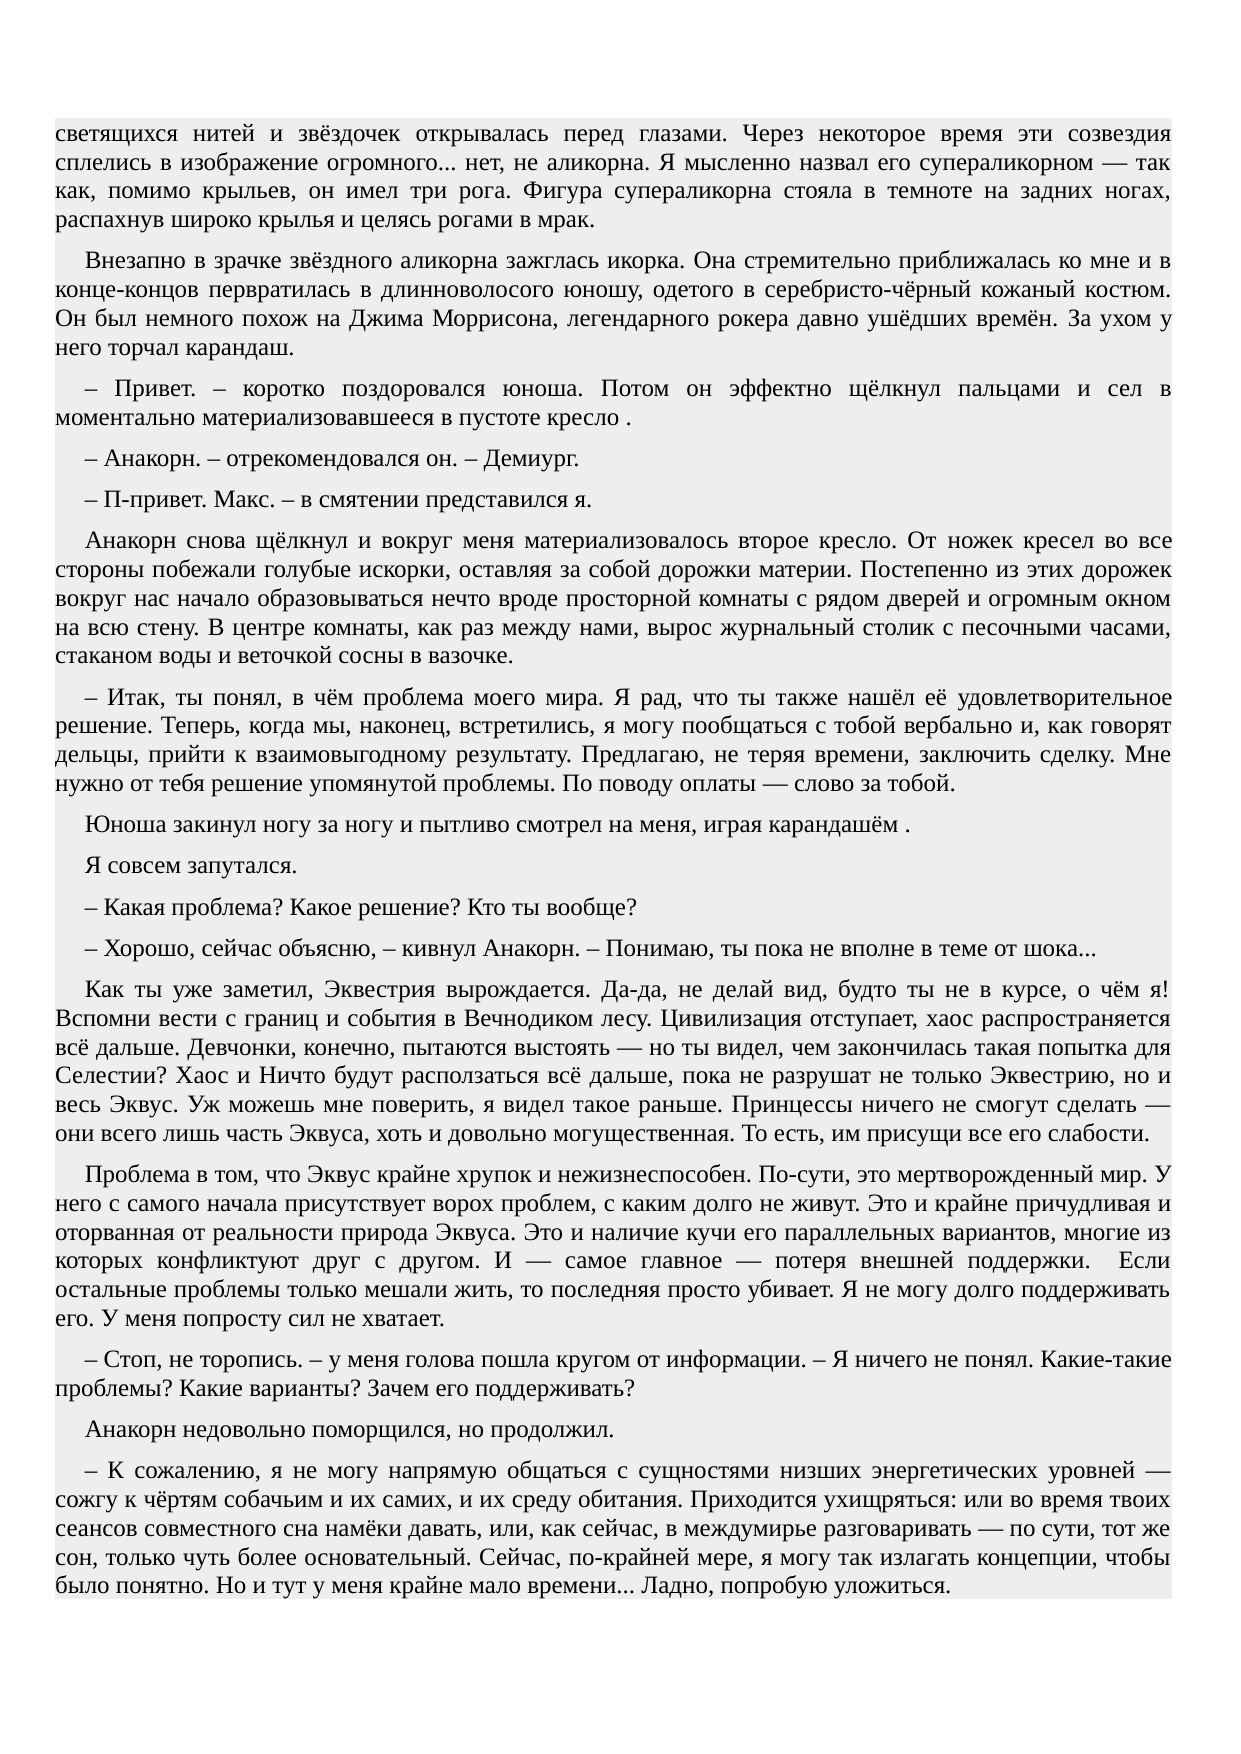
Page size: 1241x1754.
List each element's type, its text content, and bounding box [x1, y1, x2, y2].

text – Хорошо, сейчас объясню, – кивнул Анакорн. – Понимаю, ты пока не вполне в теме от шока... [55, 933, 1172, 962]
text – Какая проблема? Какое решение? Кто ты вообще? [55, 892, 1172, 921]
text – Итак, ты понял, в чём проблема моего мира. Я рад, что ты также нашёл её удовлетворительное решение. Теперь, когда мы, наконец, встретились, я могу пообщаться с тобой вербально и, как говорят дельцы, прийти к взаимовыгодному результату. Предлагаю, не теряя времени, заключить сделку. Мне нужно от тебя решение упомянутой проблемы. По поводу оплаты — слово за тобой. [55, 682, 1172, 797]
text – Привет. – коротко поздоровался юноша. Потом он эффектно щёлкнул пальцами и сел в моментально материализовавшееся в пустоте кресло . [55, 373, 1172, 431]
text – П-привет. Макс. – в смятении представился я. [55, 484, 1172, 513]
text Анакорн снова щёлкнул и вокруг меня материализовалось второе кресло. От ножек кресел во все стороны побежали голубые искорки, оставляя за собой дорожки материи. Постепенно из этих дорожек вокруг нас начало образовываться нечто вроде просторной комнаты с рядом дверей и огромным окном на всю стену. В центре комнаты, как раз между нами, вырос журнальный столик с песочными часами, стаканом воды и веточкой сосны в вазочке. [55, 526, 1172, 669]
text Проблема в том, что Эквус крайне хрупок и нежизнеспособен. По-сути, это мертворожденный мир. У него с самого начала присутствует ворох проблем, с каким долго не живут. Это и крайне причудливая и оторванная от реальности природа Эквуса. Это и наличие кучи его параллельных вариантов, многие из которых конфликтуют друг с другом. И — самое главное — потеря внешней поддержки. Если остальные проблемы только мешали жить, то последняя просто убивает. Я не могу долго поддерживать его. У меня попросту сил не хватает. [55, 1159, 1172, 1332]
text Юноша закинул ногу за ногу и пытливо смотрел на меня, играя карандашём . [55, 809, 1172, 838]
text светящихся нитей и звёздочек открывалась перед глазами. Через некоторое время эти созвездия сплелись в изображение огромного... нет, не аликорна. Я мысленно назвал его супераликорном — так как, помимо крыльев, он имел три рога. Фигура супераликорна стояла в темноте на задних ногах, распахнув широко крылья и целясь рогами в мрак. [55, 118, 1172, 233]
text Я совсем запутался. [55, 851, 1172, 879]
text Внезапно в зрачке звёздного аликорна зажглась икорка. Она стремительно приближалась ко мне и в конце-концов первратилась в длинноволосого юношу, одетого в серебристо-чёрный кожаный костюм. Он был немного похож на Джима Моррисона, легендарного рокера давно ушёдших времён. За ухом у него торчал карандаш. [55, 246, 1172, 361]
text Как ты уже заметил, Эквестрия вырождается. Да-да, не делай вид, будто ты не в курсе, о чём я! Вспомни вести с границ и события в Вечнодиком лесу. Цивилизация отступает, хаос распространяется всё дальше. Девчонки, конечно, пытаются выстоять — но ты видел, чем закончилась такая попытка для Селестии? Хаос и Ничто будут расползаться всё дальше, пока не разрушат не только Эквестрию, но и весь Эквус. Уж можешь мне поверить, я видел такое раньше. Принцессы ничего не смогут сделать — они всего лишь часть Эквуса, хоть и довольно могущественная. То есть, им присущи все его слабости. [55, 974, 1172, 1147]
text – Анакорн. – отрекомендовался он. – Демиург. [55, 443, 1172, 472]
text – К сожалению, я не могу напрямую общаться с сущностями низших энергетических уровней — сожгу к чёртям собачьим и их самих, и их среду обитания. Приходится ухищряться: или во время твоих сеансов совместного сна намёки давать, или, как сейчас, в междумирье разговаривать — по сути, тот же сон, только чуть более основательный. Сейчас, по-крайней мере, я могу так излагать концепции, чтобы было понятно. Но и тут у меня крайне мало времени... Ладно, попробую уложиться. [55, 1456, 1172, 1599]
text – Стоп, не торопись. – у меня голова пошла кругом от информации. – Я ничего не понял. Какие-такие проблемы? Какие варианты? Зачем его поддерживать? [55, 1344, 1172, 1402]
text Анакорн недовольно поморщился, но продолжил. [55, 1414, 1172, 1443]
